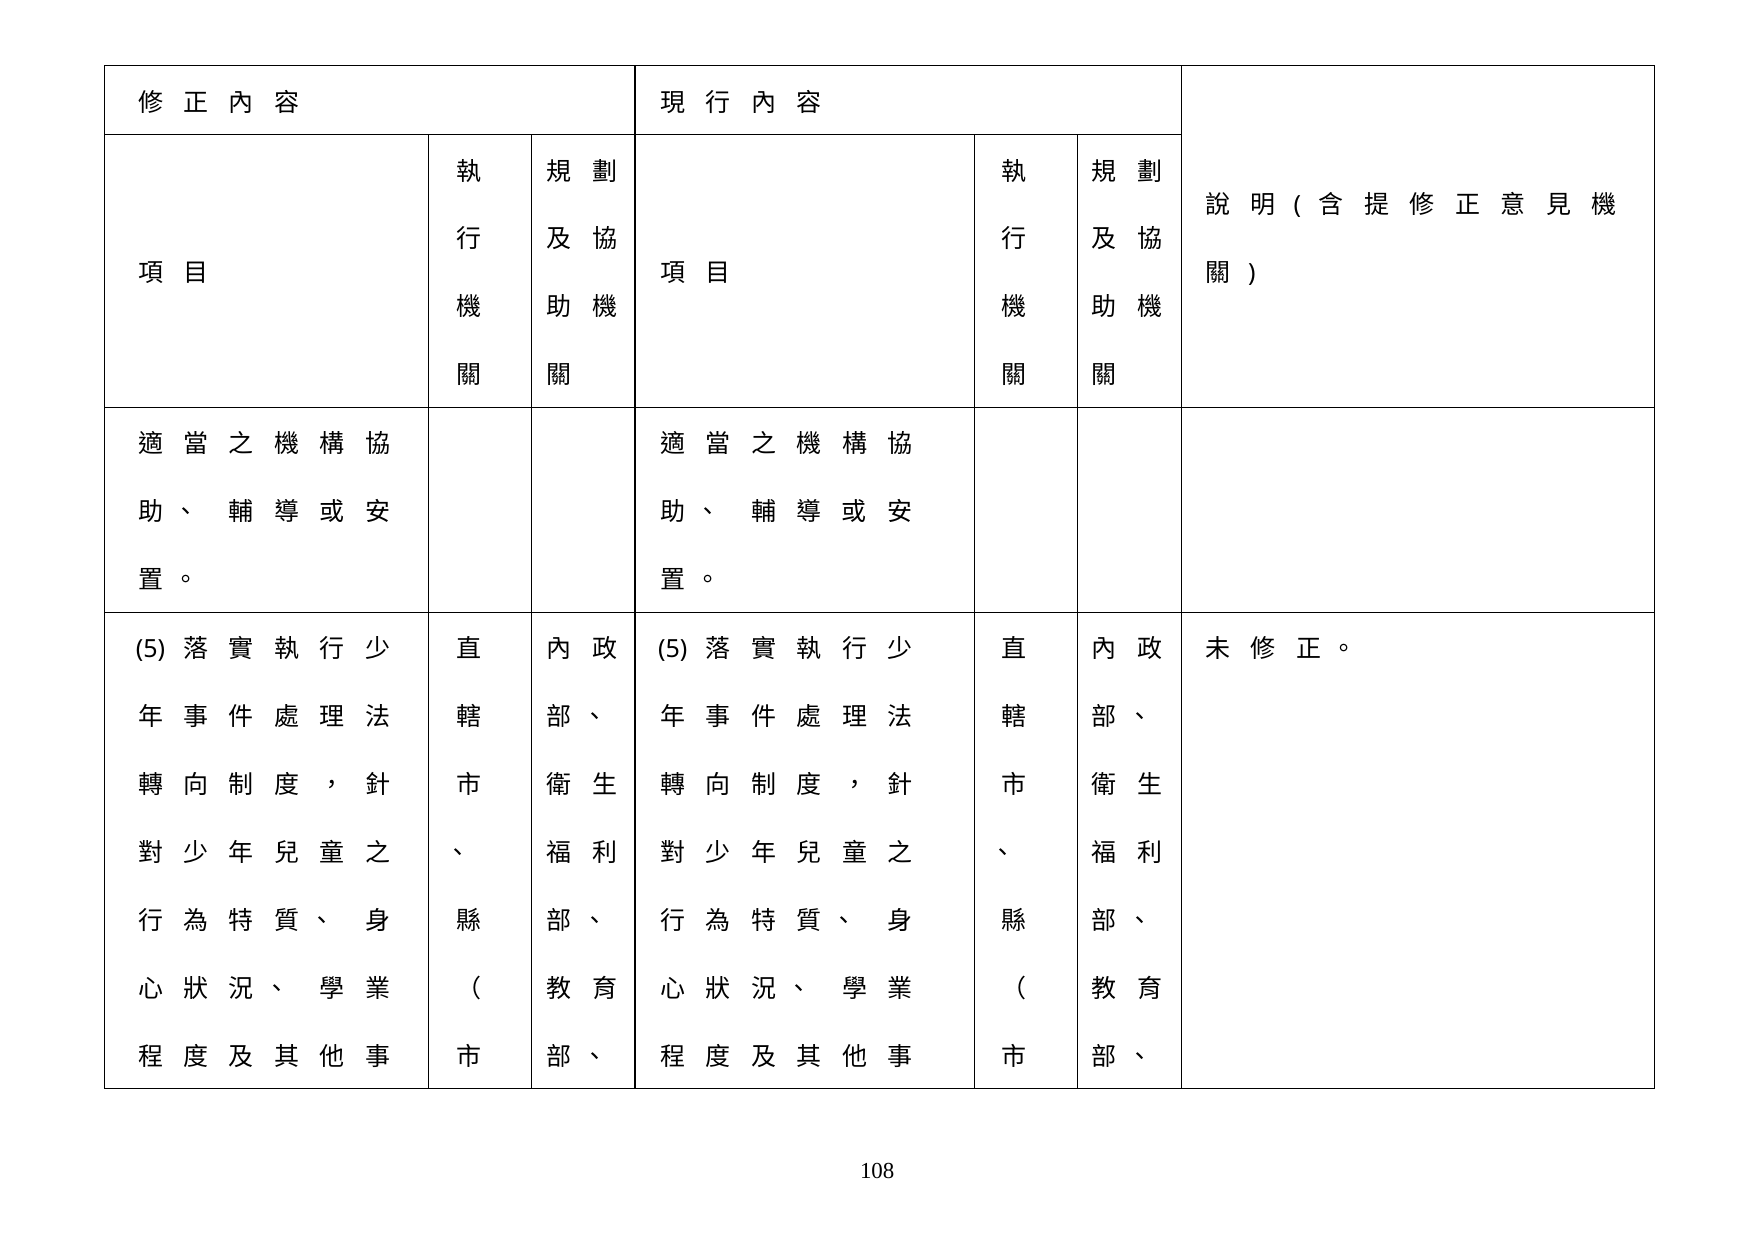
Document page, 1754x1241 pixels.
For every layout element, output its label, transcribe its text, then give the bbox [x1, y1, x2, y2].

table_cell 項目 [636, 135, 974, 407]
table_cell 項目 [105, 135, 428, 407]
table_header 說明(含提修正意見機關) [1182, 66, 1654, 407]
table_cell 執行機關 [975, 135, 1077, 407]
table_cell 內政部、衛生福利部、教育部、 [532, 613, 634, 1088]
table_cell 適當之機構協助、輔導或安置。 [636, 408, 974, 612]
table_header 修正內容 [105, 66, 634, 134]
table_cell [429, 408, 531, 612]
table_header 現行內容 [636, 66, 1181, 134]
table_cell 內政部、衛生福利部、教育部、 [1078, 613, 1181, 1088]
table_cell (5)落實執行少年事件處理法轉向制度，針對少年兒童之行為特質、身心狀況、學業程度及其他事 [105, 613, 428, 1088]
table_cell (5)落實執行少年事件處理法轉向制度，針對少年兒童之行為特質、身心狀況、學業程度及其他事 [636, 613, 974, 1088]
table_cell 適當之機構協助、輔導或安置。 [105, 408, 428, 612]
table_cell 規劃及協助機關 [1078, 135, 1181, 407]
table_cell [975, 408, 1077, 612]
table_cell 執行機關 [429, 135, 531, 407]
table_cell 直轄市、縣（市 [429, 613, 531, 1088]
table_cell [532, 408, 634, 612]
table_cell 未修正。 [1182, 613, 1654, 1088]
table_cell [1182, 408, 1654, 612]
table_cell 直轄市、縣（市 [975, 613, 1077, 1088]
table_cell [1078, 408, 1181, 612]
table_cell 規劃及協助機關 [532, 135, 634, 407]
